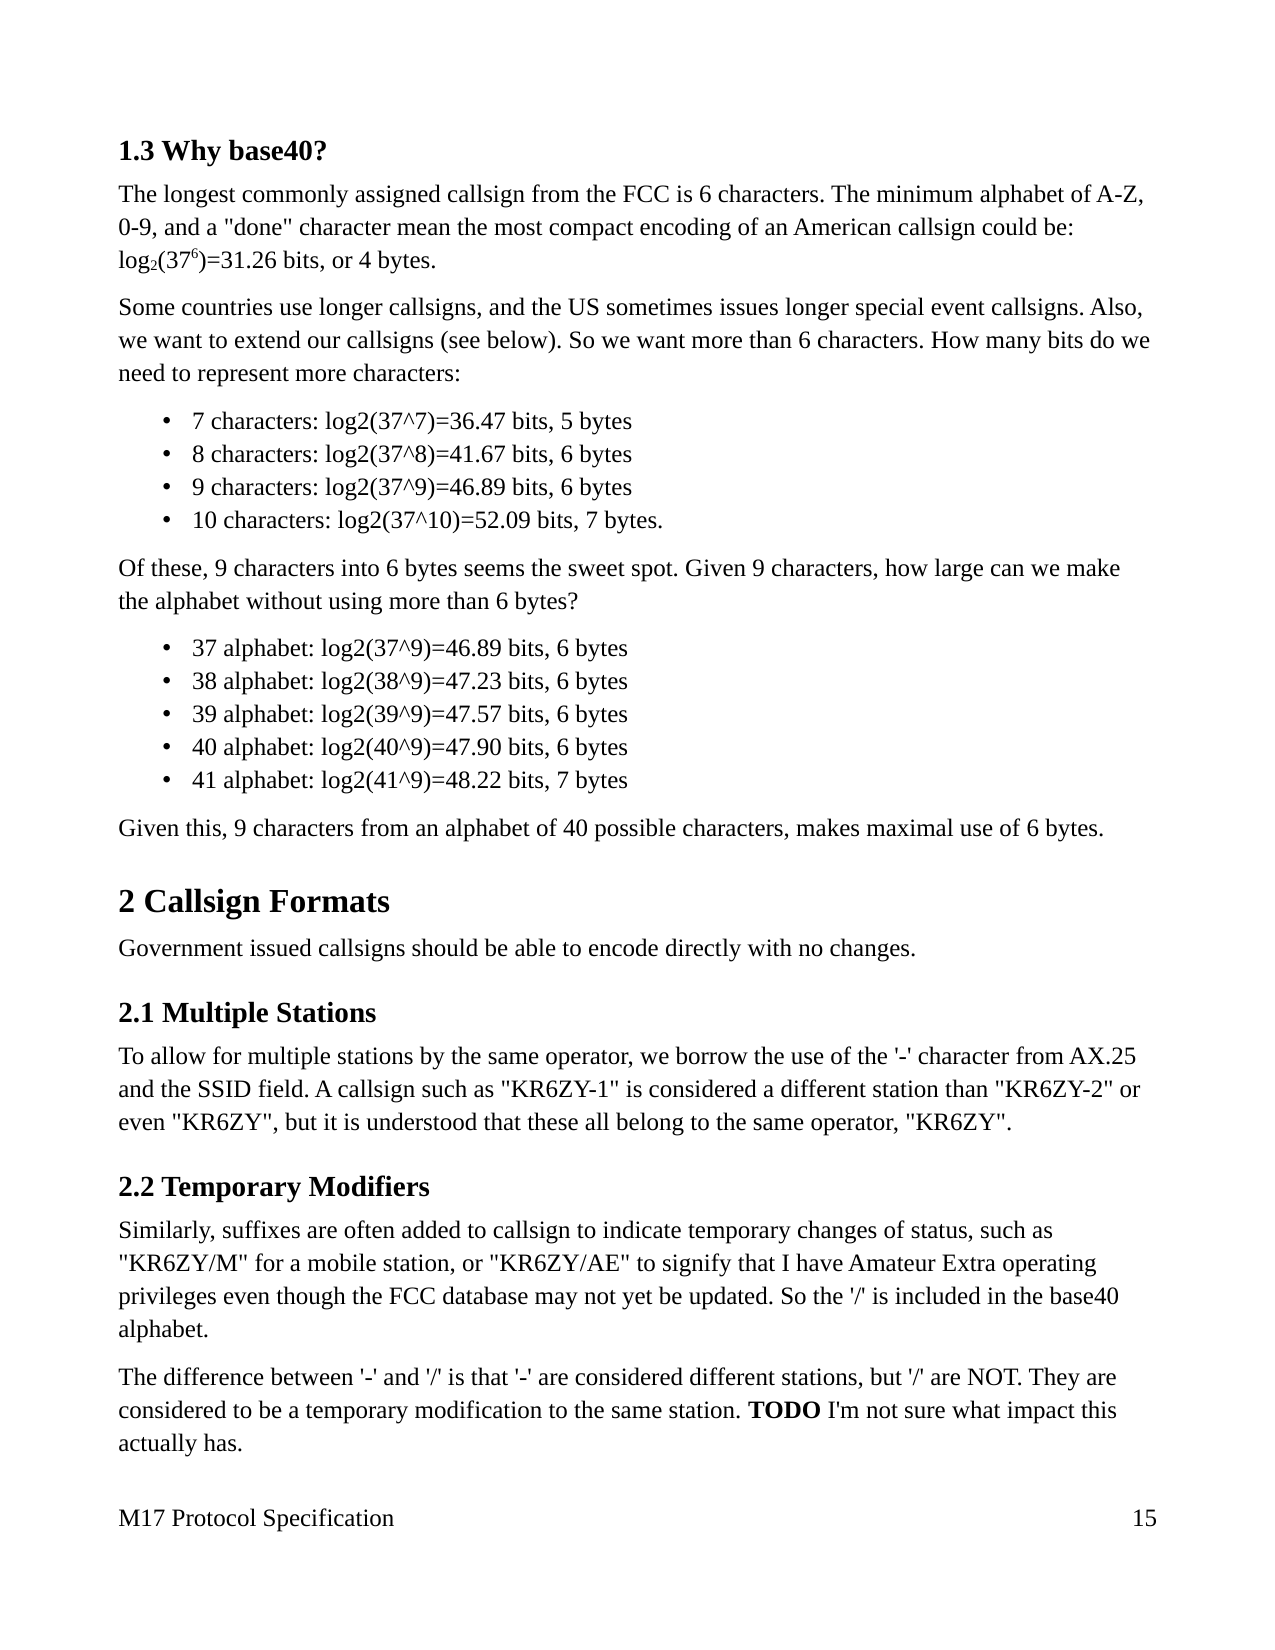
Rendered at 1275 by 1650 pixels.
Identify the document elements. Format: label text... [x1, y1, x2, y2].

text To allow for multiple stations by the same operator, we borrow the use of the '-' character from AX.25 and the SSID field. A callsign such as "KR6ZY-1" is considered a different station than "KR6ZY-2" or even "KR6ZY", but it is understood that these all belong to the same operator, "KR6ZY". [118, 1041, 1157, 1136]
text Of these, 9 characters into 6 bytes seems the sweet spot. Given 9 characters, how large can we make the alphabet without using more than 6 bytes? [118, 553, 1157, 614]
text Similarly, suffixes are often added to callsign to indicate temporary changes of status, such as "KR6ZY/M" for a mobile station, or "KR6ZY/AE" to signify that I have Amateur Extra operating privileges even though the FCC database may not yet be updated. So the '/' is included in the base40 alphabet. [118, 1215, 1157, 1343]
list 41 alphabet: log2(41^9)=48.22 bits, 7 bytes [162, 765, 1157, 794]
text Given this, 9 characters from an alphabet of 40 possible characters, makes maximal use of 6 bytes. [118, 813, 1157, 842]
list 38 alphabet: log2(38^9)=47.23 bits, 6 bytes [162, 666, 1157, 695]
text The difference between '-' and '/' is that '-' are considered different stations, but '/' are NOT. They are considered to be a temporary modification to the same station. TODO I'm not sure what impact this actually has. [118, 1362, 1157, 1457]
subtitle 2.1 Multiple Stations [118, 995, 1157, 1028]
list 39 alphabet: log2(39^9)=47.57 bits, 6 bytes [162, 699, 1157, 728]
list 37 alphabet: log2(37^9)=46.89 bits, 6 bytes [162, 633, 1157, 662]
subtitle 2.2 Temporary Modifiers [118, 1169, 1157, 1203]
text Some countries use longer callsigns, and the US sometimes issues longer special event callsigns. Also, we want to extend our callsigns (see below). So we want more than 6 characters. How many bits do we need to represent more characters: [118, 292, 1157, 387]
list 10 characters: log2(37^10)=52.09 bits, 7 bytes. [162, 505, 1157, 534]
list 8 characters: log2(37^8)=41.67 bits, 6 bytes [162, 439, 1157, 468]
subtitle 2 Callsign Formats [118, 881, 1157, 920]
list 40 alphabet: log2(40^9)=47.90 bits, 6 bytes [162, 732, 1157, 761]
subtitle 1.3 Why base40? [118, 133, 1157, 166]
list 7 characters: log2(37^7)=36.47 bits, 5 bytes [162, 406, 1157, 435]
list 9 characters: log2(37^9)=46.89 bits, 6 bytes [162, 472, 1157, 501]
text The longest commonly assigned callsign from the FCC is 6 characters. The minimum alphabet of A-Z, 0-9, and a "done" character mean the most compact encoding of an American callsign could be: log2(376)=31.26 bits, or 4 bytes. [118, 179, 1157, 273]
text Government issued callsigns should be able to encode directly with no changes. [118, 933, 1157, 961]
